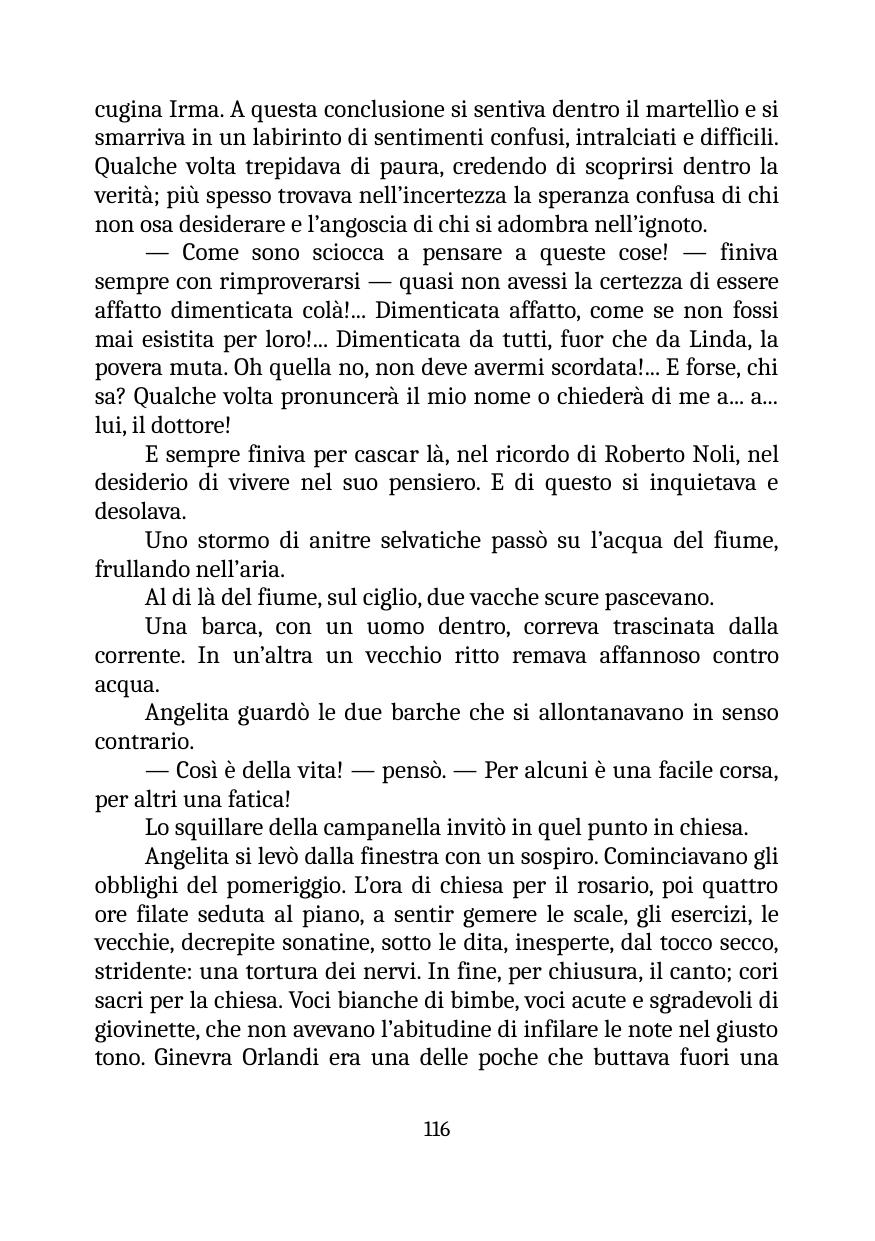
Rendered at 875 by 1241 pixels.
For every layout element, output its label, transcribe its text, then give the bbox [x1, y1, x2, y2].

text cugina Irma. A questa conclusione si sentiva dentro il martellìo e si smarriva in un labirinto di sentimenti confusi, intralciati e difficili. Qualche volta trepidava di paura, credendo di scoprirsi dentro la verità; più spesso trovava nell’incertezza la speranza confusa di chi non osa desiderare e l’angoscia di chi si adombra nell’ignoto. [94, 94, 779, 238]
text Angelita guardò le due barche che si allontanavano in senso contrario. [94, 698, 779, 756]
text Lo squillare della campanella invitò in quel punto in chiesa. [94, 813, 779, 842]
text Una barca, con un uomo dentro, correva trascinata dalla corrente. In un’altra un vecchio ritto remava affannoso contro acqua. [94, 612, 779, 698]
text Al di là del fiume, sul ciglio, due vacche scure pascevano. [94, 583, 779, 612]
text E sempre finiva per cascar là, nel ricordo di Roberto Noli, nel desiderio di vivere nel suo pensiero. E di questo si inquietava e desolava. [94, 439, 779, 526]
text — Così è della vita! — pensò. — Per alcuni è una facile corsa, per altri una fatica! [94, 756, 779, 813]
text — Come sono sciocca a pensare a queste cose! — finiva sempre con rimproverarsi — quasi non avessi la certezza di essere affatto dimenticata colà!... Dimenticata affatto, come se non fossi mai esistita per loro!... Dimenticata da tutti, fuor che da Linda, la povera muta. Oh quella no, non deve avermi scordata!... E forse, chi sa? Qualche volta pronuncerà il mio nome o chiederà di me a... a... lui, il dottore! [94, 238, 779, 439]
text Angelita si levò dalla finestra con un sospiro. Cominciavano gli obblighi del pomeriggio. L’ora di chiesa per il rosario, poi quattro ore filate seduta al piano, a sentir gemere le scale, gli esercizi, le vecchie, decrepite sonatine, sotto le dita, inesperte, dal tocco secco, stridente: una tortura dei nervi. In fine, per chiusura, il canto; cori sacri per la chiesa. Voci bianche di bimbe, voci acute e sgradevoli di giovinette, che non avevano l’abitudine di infilare le note nel giusto tono. Ginevra Orlandi era una delle poche che buttava fuori una [94, 842, 779, 1072]
text Uno stormo di anitre selvatiche passò su l’acqua del fiume, frullando nell’aria. [94, 526, 779, 583]
